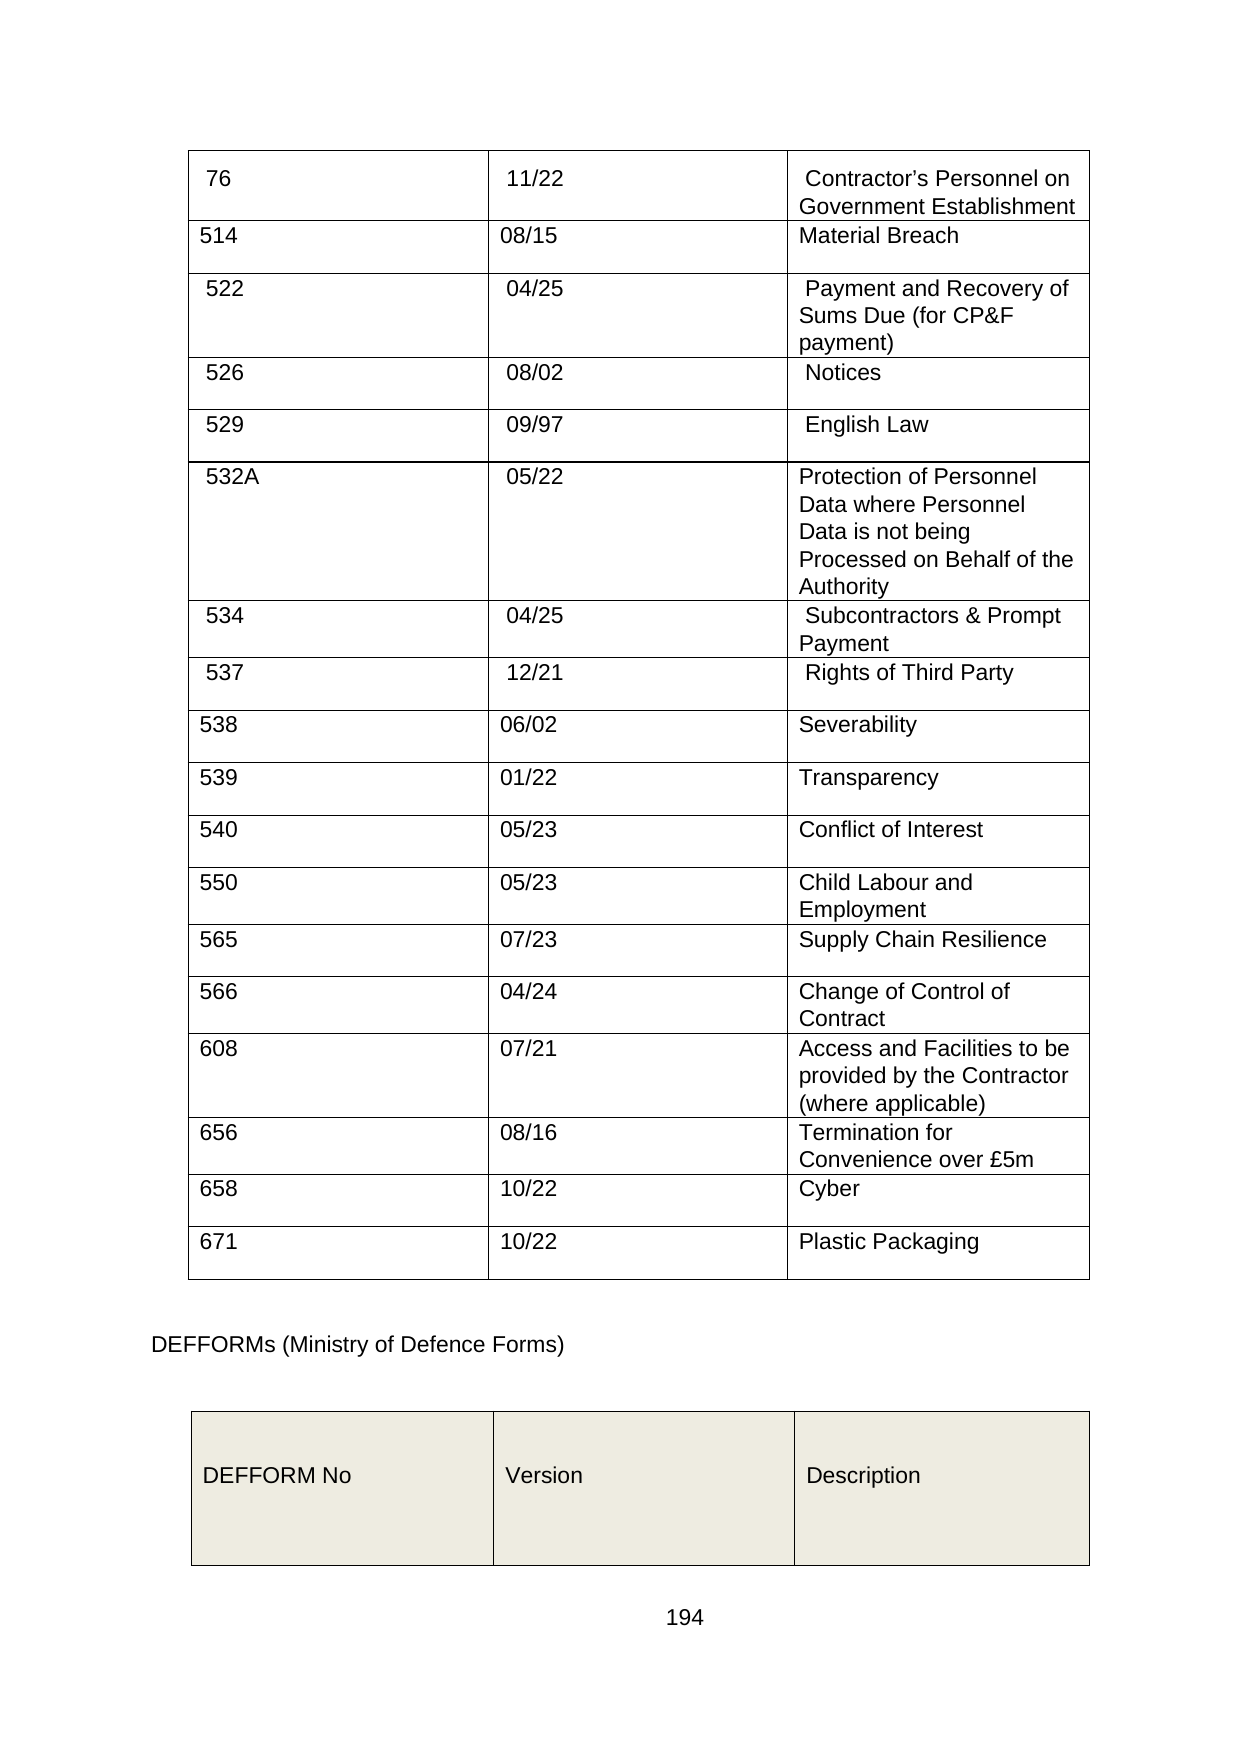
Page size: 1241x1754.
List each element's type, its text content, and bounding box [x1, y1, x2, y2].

text DEFFORMs (Ministry of Defence Forms) [151, 1331, 1071, 1357]
table_cell Protection of Personnel Data where Personnel Data is not being Processed on Behalf of the Authority [788, 463, 1089, 600]
table_cell Conflict of Interest [788, 816, 1089, 867]
table_cell 08/16 [489, 1118, 787, 1173]
table_cell 04/25 [489, 601, 787, 657]
table_cell 529 [189, 410, 488, 461]
table_cell 608 [189, 1034, 488, 1117]
table_cell Material Breach [788, 221, 1089, 273]
table_cell Transparency [788, 763, 1089, 814]
table_cell 540 [189, 816, 488, 867]
table_cell 04/24 [489, 977, 787, 1033]
table_cell Contractor’s Personnel on Government Establishment [788, 151, 1089, 220]
table_cell 76 [189, 151, 488, 220]
table_cell 09/97 [489, 410, 787, 461]
table_cell Notices [788, 358, 1089, 409]
table_cell 06/02 [489, 711, 787, 762]
table_cell 514 [189, 221, 488, 273]
table_cell 08/02 [489, 358, 787, 409]
table_cell Rights of Third Party [788, 658, 1089, 709]
table_cell 08/15 [489, 221, 787, 273]
table_cell 537 [189, 658, 488, 709]
table_cell Payment and Recovery of Sums Due (for CP&F payment) [788, 274, 1089, 357]
table_cell 656 [189, 1118, 488, 1173]
table_cell 07/21 [489, 1034, 787, 1117]
table_cell Termination for Convenience over £5m [788, 1118, 1089, 1173]
table_cell Subcontractors & Prompt Payment [788, 601, 1089, 657]
table_cell Change of Control of Contract [788, 977, 1089, 1033]
table_cell Access and Facilities to be provided by the Contractor (where applicable) [788, 1034, 1089, 1117]
table_cell 566 [189, 977, 488, 1033]
table_cell 01/22 [489, 763, 787, 814]
table_cell 539 [189, 763, 488, 814]
table_cell 532A [189, 463, 488, 600]
table_cell 10/22 [489, 1227, 787, 1278]
table_cell 04/25 [489, 274, 787, 357]
table_cell 671 [189, 1227, 488, 1278]
table_cell 526 [189, 358, 488, 409]
table_cell 538 [189, 711, 488, 762]
table_cell 550 [189, 868, 488, 924]
table_cell English Law [788, 410, 1089, 461]
table_cell 565 [189, 925, 488, 976]
table_header Description [795, 1412, 1089, 1565]
table_cell 534 [189, 601, 488, 657]
table_cell 11/22 [489, 151, 787, 220]
table_cell 05/23 [489, 868, 787, 924]
table_cell 07/23 [489, 925, 787, 976]
table_cell Cyber [788, 1175, 1089, 1226]
table_header Version [494, 1412, 794, 1565]
table_cell 522 [189, 274, 488, 357]
table_cell Supply Chain Resilience [788, 925, 1089, 976]
table_cell Plastic Packaging [788, 1227, 1089, 1278]
table_cell 658 [189, 1175, 488, 1226]
table_cell 05/22 [489, 463, 787, 600]
table_cell 05/23 [489, 816, 787, 867]
table_header DEFFORM No [192, 1412, 493, 1565]
table_cell 10/22 [489, 1175, 787, 1226]
table_cell Severability [788, 711, 1089, 762]
table_cell Child Labour and Employment [788, 868, 1089, 924]
table_cell 12/21 [489, 658, 787, 709]
